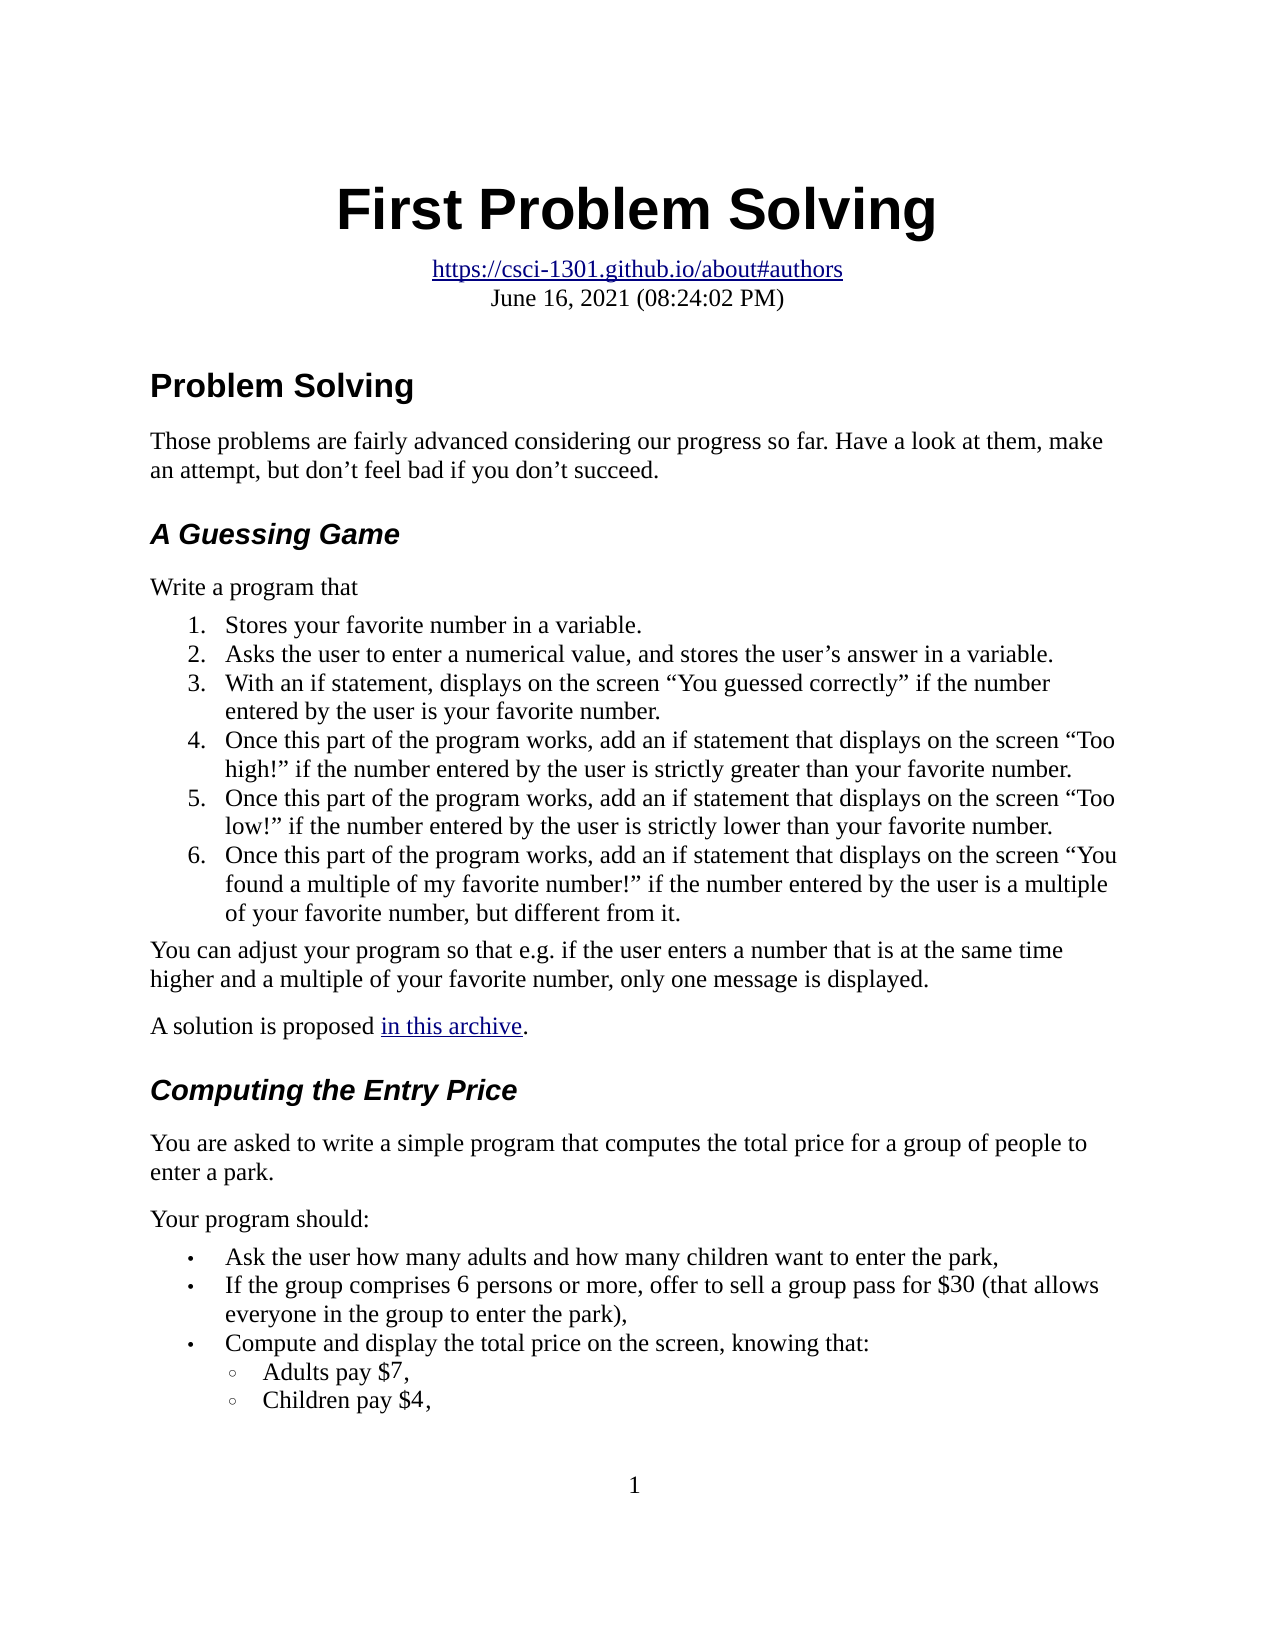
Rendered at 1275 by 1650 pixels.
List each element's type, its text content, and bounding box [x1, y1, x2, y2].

title First Problem Solving [150, 175, 1125, 242]
list Compute and display the total price on the screen, knowing that: [187, 1328, 1125, 1357]
text Your program should: [150, 1204, 1125, 1233]
text A solution is proposed in this archive. [150, 1011, 1125, 1039]
text Those problems are fairly advanced considering our progress so far. Have a look at them, make an attempt, but don’t feel bad if you don’t succeed. [150, 426, 1125, 483]
subtitle A Guessing Game [150, 517, 1125, 551]
list Once this part of the program works, add an if statement that displays on the screen “You found a multiple of my favorite number!” if the number entered by the user is a multiple of your favorite number, but different from it. [187, 840, 1125, 926]
text June 16, 2021 (08:24:02 PM) [150, 283, 1125, 312]
list Children pay $, [225, 1385, 1125, 1414]
list Asks the user to enter a numerical value, and stores the user’s answer in a variable. [187, 639, 1125, 668]
text You are asked to write a simple program that computes the total price for a group of people to enter a park. [150, 1128, 1125, 1186]
subtitle Computing the Entry Price [150, 1073, 1125, 1107]
text Write a program that [150, 572, 1125, 601]
list Ask the user how many adults and how many children want to enter the park, [187, 1242, 1125, 1270]
subtitle Problem Solving [150, 366, 1125, 404]
list If the group comprises persons or more, offer to sell a group pass for $ (that allows everyone in the group to enter the park), [187, 1270, 1125, 1328]
list Adults pay $, [225, 1357, 1125, 1385]
list Once this part of the program works, add an if statement that displays on the screen “Too high!” if the number entered by the user is strictly greater than your favorite number. [187, 725, 1125, 783]
list With an if statement, displays on the screen “You guessed correctly” if the number entered by the user is your favorite number. [187, 668, 1125, 725]
list Once this part of the program works, add an if statement that displays on the screen “Too low!” if the number entered by the user is strictly lower than your favorite number. [187, 783, 1125, 840]
text You can adjust your program so that e.g. if the user enters a number that is at the same time higher and a multiple of your favorite number, only one message is displayed. [150, 935, 1125, 993]
text https://csci-1301.github.io/about#authors [150, 254, 1125, 283]
list Stores your favorite number in a variable. [187, 610, 1125, 639]
